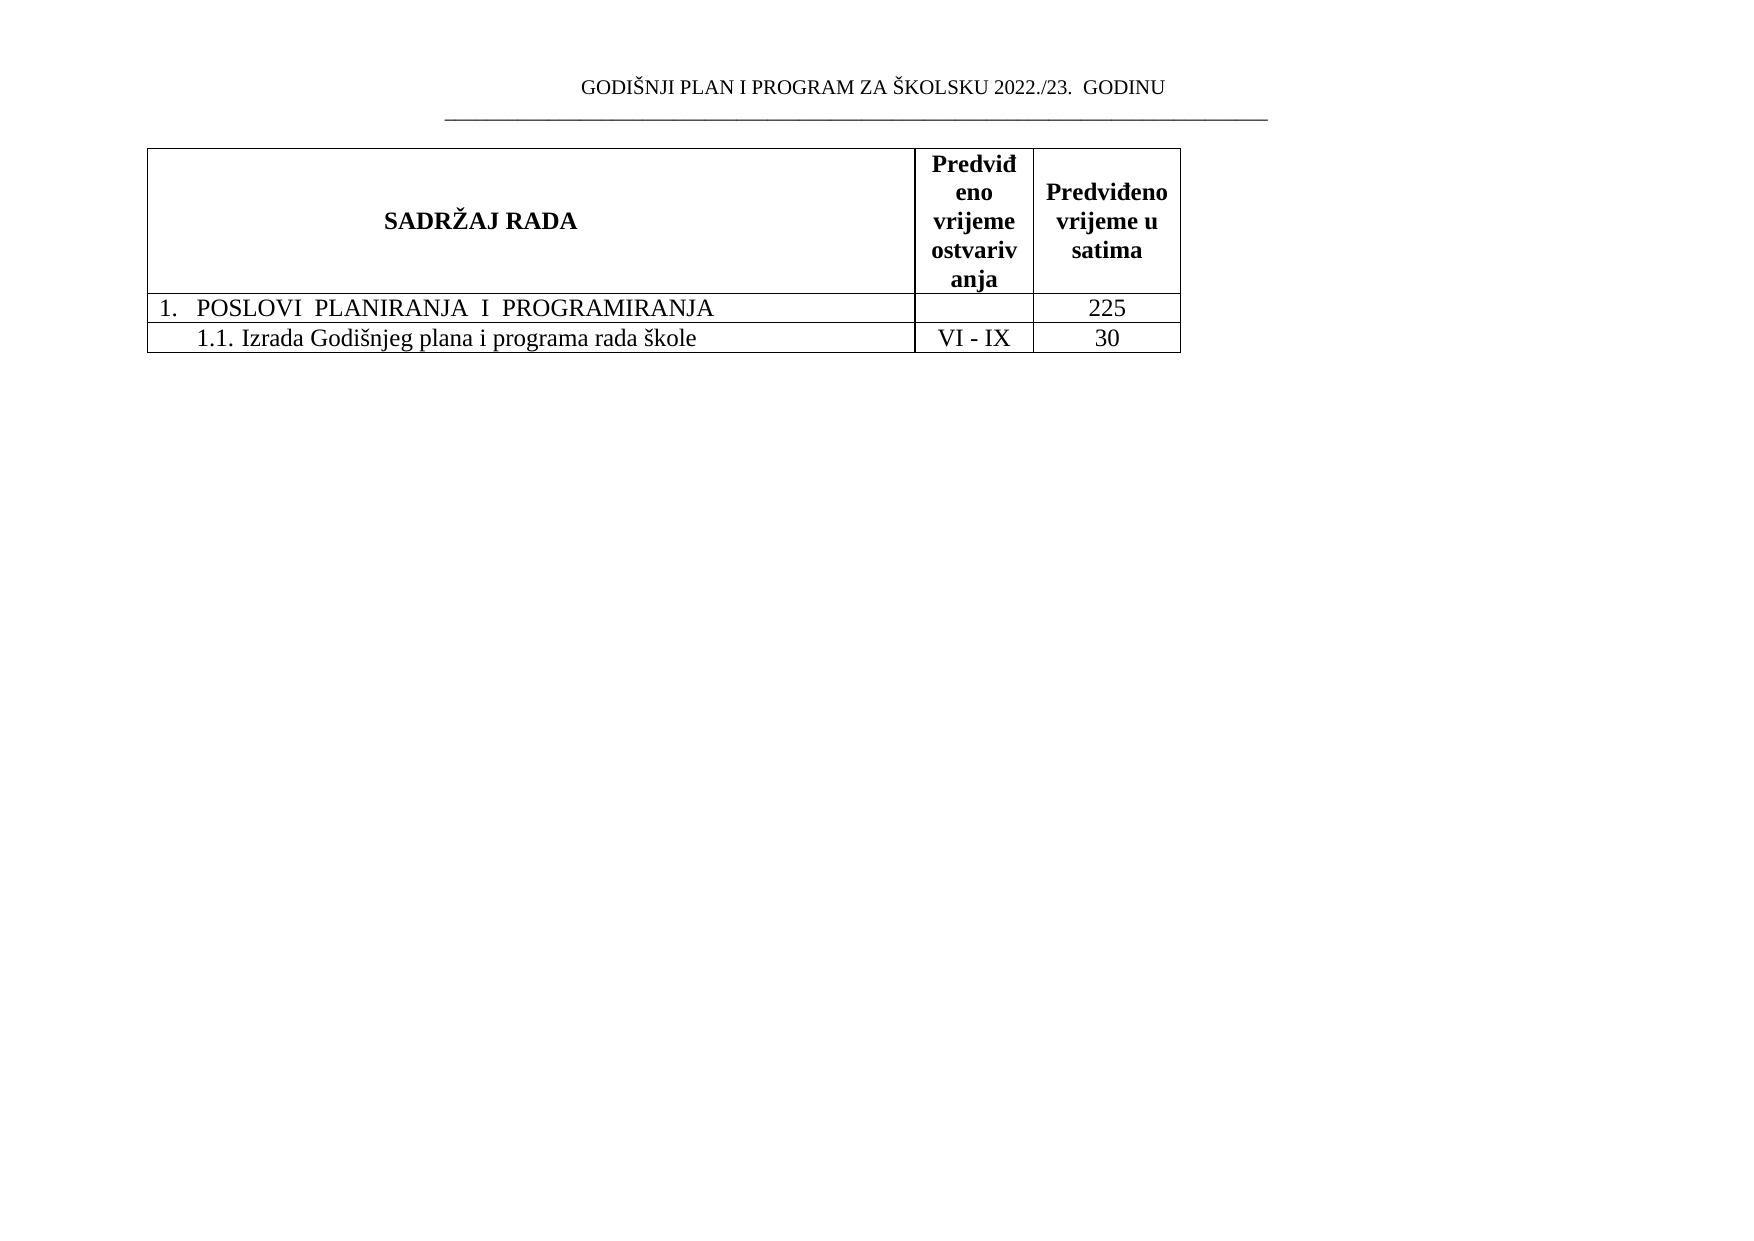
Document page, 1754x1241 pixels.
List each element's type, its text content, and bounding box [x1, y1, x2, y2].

table_header Predviđeno vrijeme u satima [1034, 149, 1180, 292]
table_cell VI - IX [916, 323, 1033, 352]
table_header Predviđeno vrijeme ostvarivanja [916, 149, 1033, 292]
table_header SADRŽAJ RADA [148, 149, 914, 292]
table_cell [916, 294, 1033, 322]
table_cell Izrada Godišnjeg plana i programa rada škole [148, 323, 914, 352]
table_cell 225 [1034, 294, 1180, 322]
table_cell 30 [1034, 323, 1180, 352]
table_cell POSLOVI PLANIRANJA I PROGRAMIRANJA [148, 294, 914, 322]
